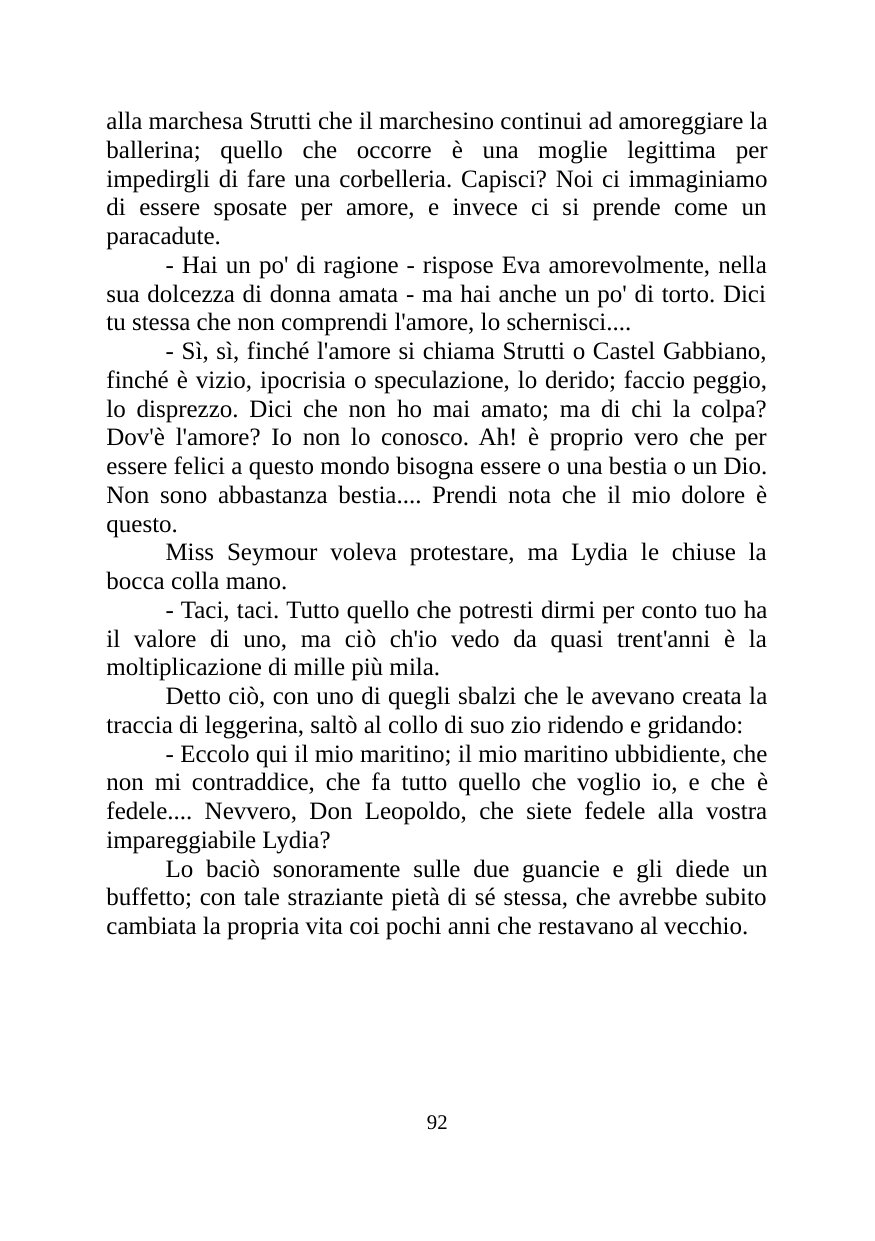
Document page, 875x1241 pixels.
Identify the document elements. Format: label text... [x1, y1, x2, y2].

text - Taci, taci. Tutto quello che potresti dirmi per conto tuo ha il valore di uno, ma ciò ch'io vedo da quasi trent'anni è la moltiplicazione di mille più mila. [106, 595, 768, 681]
text Lo baciò sonoramente sulle due guancie e gli diede un buffetto; con tale straziante pietà di sé stessa, che avrebbe subito cambiata la propria vita coi pochi anni che restavano al vecchio. [106, 854, 768, 940]
text - Eccolo qui il mio maritino; il mio maritino ubbidiente, che non mi contraddice, che fa tutto quello che voglio io, e che è fedele.... Nevvero, Don Leopoldo, che siete fedele alla vostra impareggiabile Lydia? [106, 739, 768, 854]
text alla marchesa Strutti che il marchesino continui ad amoreggiare la ballerina; quello che occorre è una moglie legittima per impedirgli di fare una corbelleria. Capisci? Noi ci immaginiamo di essere sposate per amore, e invece ci si prende come un paracadute. [106, 106, 768, 250]
text Detto ciò, con uno di quegli sbalzi che le avevano creata la traccia di leggerina, saltò al collo di suo zio ridendo e gridando: [106, 681, 768, 739]
text - Hai un po' di ragione - rispose Eva amorevolmente, nella sua dolcezza di donna amata - ma hai anche un po' di torto. Dici tu stessa che non comprendi l'amore, lo schernisci.... [106, 250, 768, 336]
text Miss Seymour voleva protestare, ma Lydia le chiuse la bocca colla mano. [106, 537, 768, 595]
text - Sì, sì, finché l'amore si chiama Strutti o Castel Gabbiano, finché è vizio, ipocrisia o speculazione, lo derido; faccio peggio, lo disprezzo. Dici che non ho mai amato; ma di chi la colpa? Dov'è l'amore? Io non lo conosco. Ah! è proprio vero che per essere felici a questo mondo bisogna essere o una bestia o un Dio. Non sono abbastanza bestia.... Prendi nota che il mio dolore è questo. [106, 336, 768, 537]
